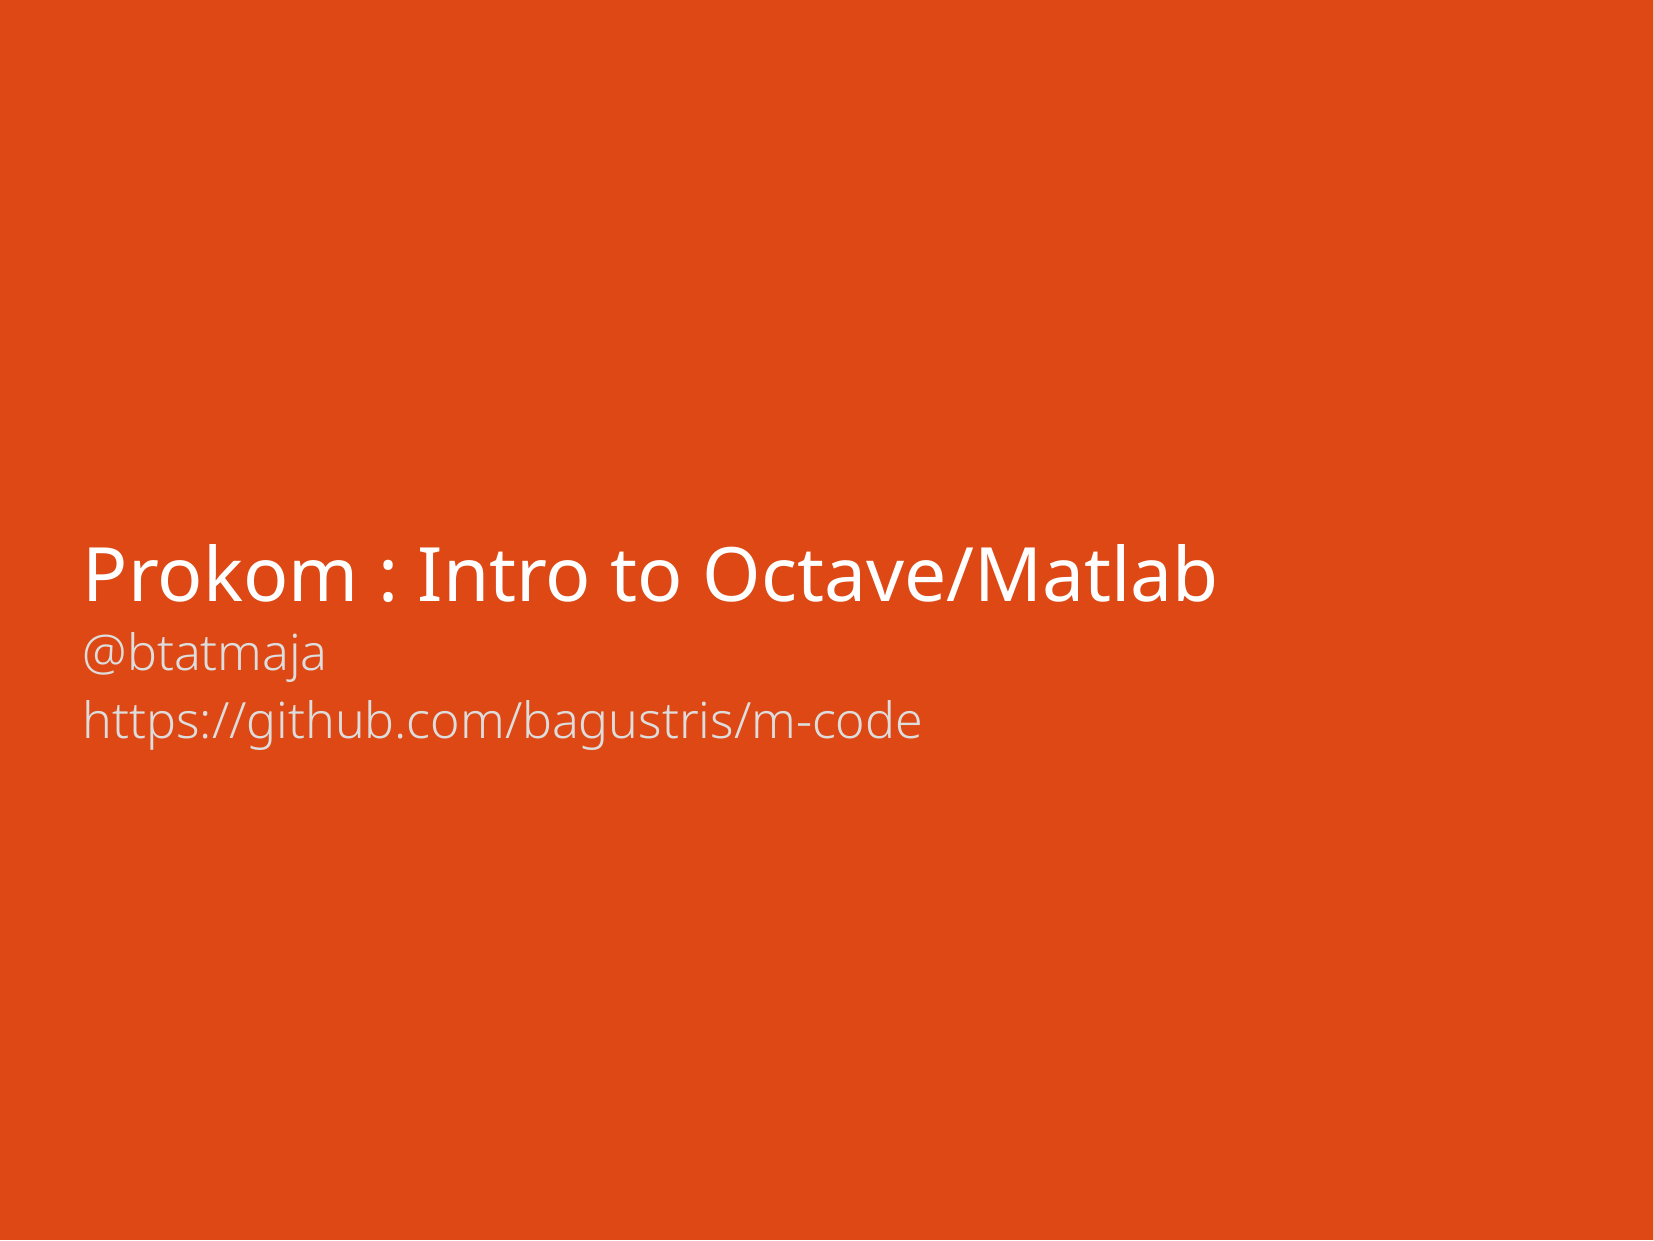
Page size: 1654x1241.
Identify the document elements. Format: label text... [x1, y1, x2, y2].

subtitle @btatmaja https://github.com/bagustris/m-code [82, 628, 1571, 742]
title Prokom : Intro to Octave/Matlab [82, 519, 1571, 626]
